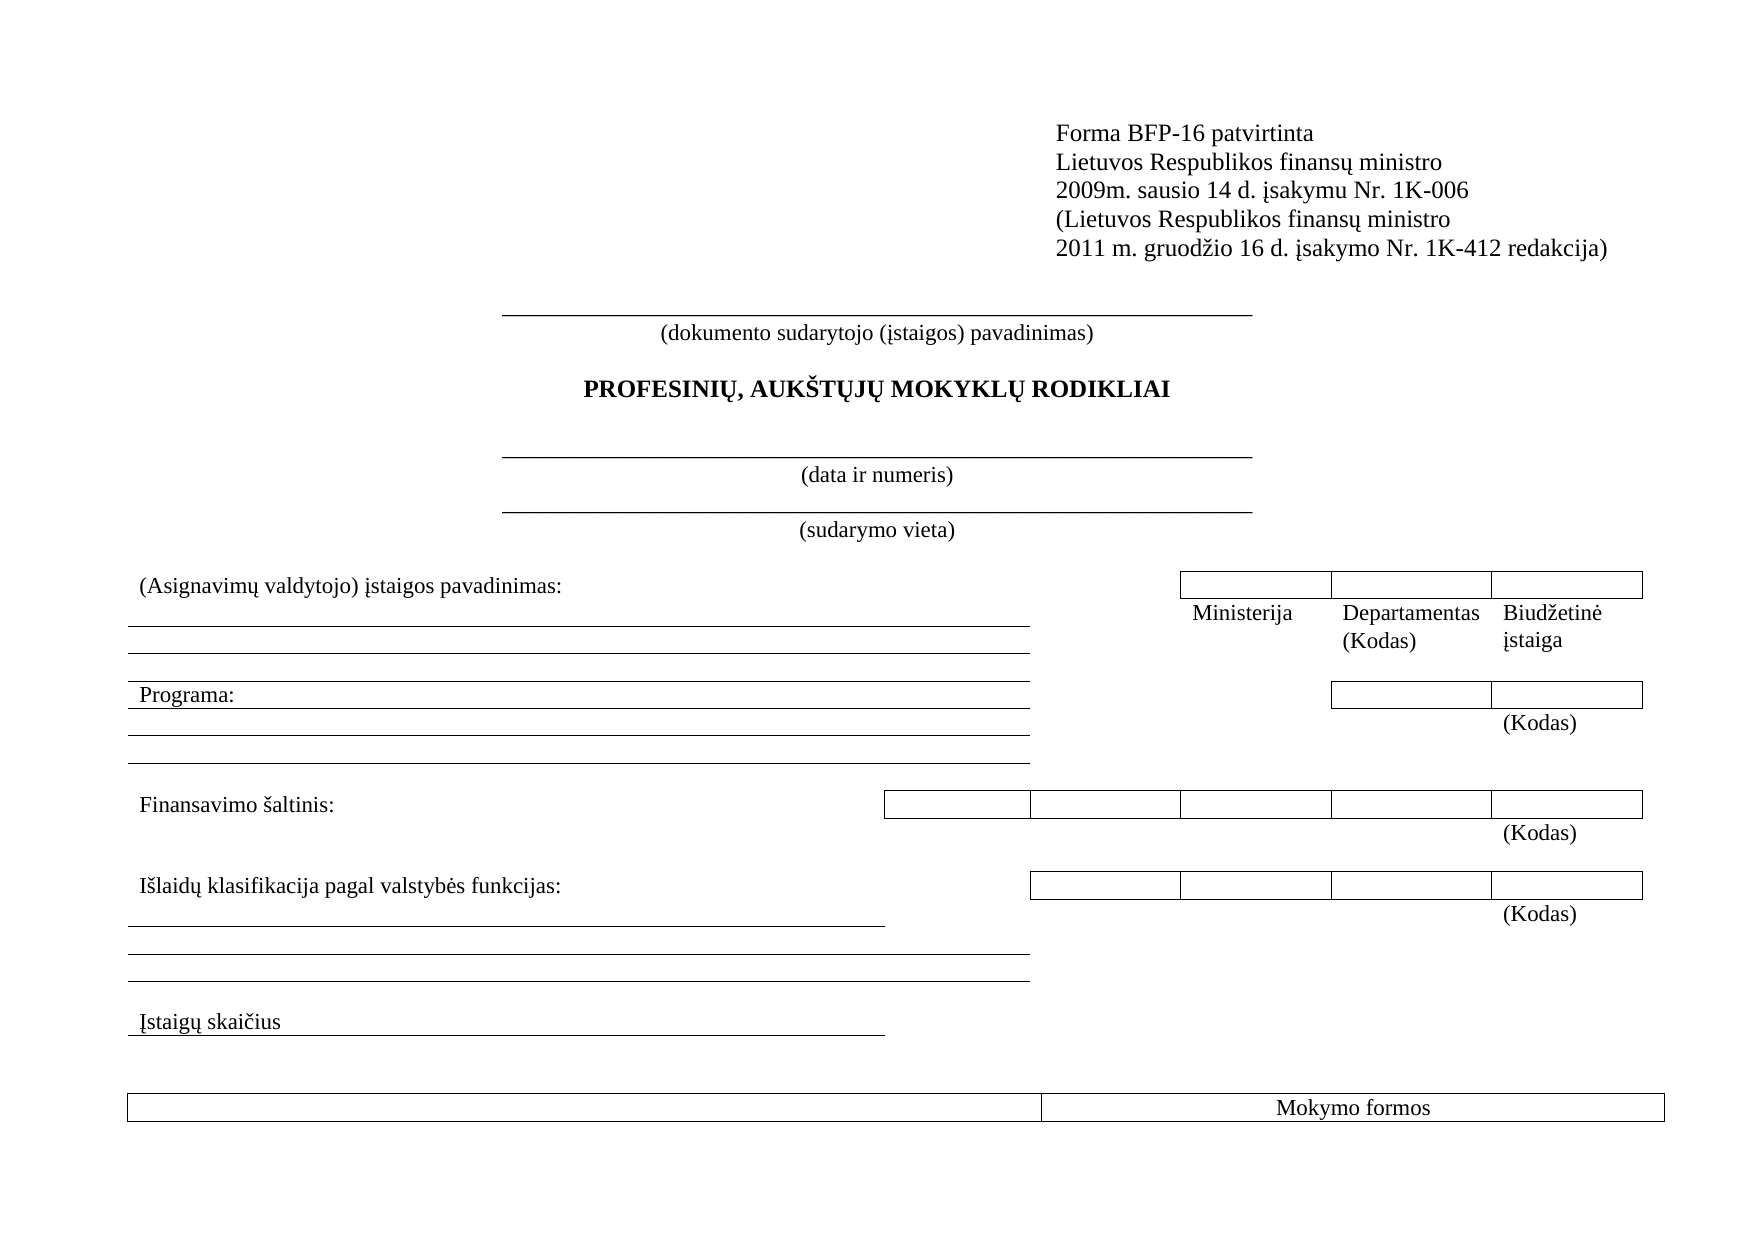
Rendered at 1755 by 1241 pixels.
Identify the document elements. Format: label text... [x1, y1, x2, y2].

table_cell Ministerija [1181, 599, 1331, 626]
table_cell [1181, 981, 1331, 1008]
table_cell [1030, 653, 1181, 681]
table_header [1492, 572, 1642, 598]
table_cell [1030, 845, 1181, 871]
table_cell [1492, 954, 1642, 981]
table_cell [128, 845, 1030, 871]
table_cell [885, 899, 1030, 926]
table_cell [1492, 1008, 1642, 1034]
table_cell [1030, 708, 1181, 735]
table_cell Programa: [128, 682, 1030, 708]
table_cell [885, 955, 1030, 981]
text ____________________________________________________________ [118, 487, 1636, 516]
text Forma BFP-16 patvirtinta [1056, 118, 1636, 147]
table_cell [1492, 763, 1642, 790]
table_header Mokymo formos [1042, 1094, 1664, 1121]
text (data ir numeris) [118, 461, 1636, 487]
table_cell [1331, 653, 1492, 681]
table_cell (Kodas) [1492, 709, 1642, 735]
table_cell [1492, 682, 1642, 708]
table_cell [1331, 709, 1492, 735]
table_cell [1181, 872, 1331, 899]
table_cell [128, 654, 1030, 681]
table_cell [1492, 845, 1642, 871]
table_cell [1030, 900, 1181, 926]
table_cell [128, 899, 884, 926]
table_cell [1181, 819, 1331, 845]
table_cell [1492, 872, 1642, 899]
table_cell [1030, 954, 1181, 981]
table_cell [128, 927, 884, 953]
table_header [1030, 571, 1180, 598]
table_cell [128, 709, 1030, 735]
table_cell [885, 764, 1030, 790]
table_cell [128, 736, 1030, 763]
text Lietuvos Respublikos finansų ministro [1056, 147, 1636, 176]
table_cell [1331, 763, 1492, 790]
table_cell Departamentas [1331, 599, 1492, 626]
table_cell [1181, 735, 1331, 763]
table_header [128, 1094, 1041, 1121]
table_cell [1031, 872, 1180, 899]
table_header [885, 571, 1030, 598]
table_cell [1030, 598, 1181, 626]
table_cell [1181, 1008, 1331, 1034]
table_header [1332, 572, 1491, 598]
table_cell [1332, 791, 1491, 817]
table_cell [1331, 845, 1492, 871]
text 2009m. sausio 14 d. įsakymu Nr. 1K-006 [1056, 176, 1636, 204]
table_cell [1181, 763, 1331, 790]
table_cell [1030, 626, 1181, 653]
table_cell [1492, 653, 1642, 681]
table_cell [128, 818, 884, 845]
table_cell [885, 791, 1030, 817]
text 2011 m. gruodžio 16 d. įsakymo Nr. 1K-412 redakcija) [1056, 233, 1636, 262]
table_cell [1331, 819, 1492, 845]
text (Lietuvos Respublikos finansų ministro [1056, 204, 1636, 233]
table_cell [1030, 981, 1181, 1008]
table_cell [128, 955, 884, 981]
table_cell Finansavimo šaltinis: [128, 790, 884, 817]
table_cell [1030, 763, 1181, 790]
table_cell [1030, 681, 1181, 708]
table_header [1181, 572, 1331, 598]
table_cell [885, 982, 1030, 1008]
table_header (Asignavimų valdytojo) įstaigos pavadinimas: [128, 571, 884, 598]
table_cell [885, 926, 1030, 953]
table_cell [1331, 1008, 1492, 1034]
text PROFESINIŲ, AUKŠTŲJŲ MOKYKLŲ RODIKLIAI [118, 374, 1636, 403]
table_cell [1331, 735, 1492, 763]
table_cell [1492, 981, 1642, 1008]
text ____________________________________________________________ [118, 291, 1636, 319]
table_cell [885, 1008, 1030, 1034]
table_cell [885, 871, 1030, 899]
table_cell [128, 982, 884, 1008]
table_cell [1030, 819, 1181, 845]
table_cell [1031, 791, 1180, 817]
table_cell [1181, 653, 1331, 681]
table_cell [1030, 1008, 1181, 1034]
text (dokumento sudarytojo (įstaigos) pavadinimas) [118, 319, 1636, 346]
table_cell [1181, 900, 1331, 926]
table_cell [1331, 900, 1492, 926]
table_cell [1492, 791, 1642, 817]
table_cell Įstaigų skaičius [128, 1008, 884, 1034]
table_cell [1181, 954, 1331, 981]
table_cell (Kodas) [1492, 819, 1642, 845]
table_cell (Kodas) [1492, 900, 1642, 926]
table_cell [1331, 981, 1492, 1008]
table_cell Išlaidų klasifikacija pagal valstybės funkcijas: [128, 871, 884, 899]
table_cell [1030, 926, 1181, 953]
table_cell [128, 627, 1030, 653]
table_cell [1181, 926, 1331, 953]
table_cell [1492, 926, 1642, 953]
text (sudarymo vieta) [118, 516, 1636, 542]
table_cell [1181, 845, 1331, 871]
text ____________________________________________________________ [118, 432, 1636, 461]
table_cell [1331, 954, 1492, 981]
table_cell [1492, 735, 1642, 763]
table_cell [885, 819, 1030, 845]
table_cell [128, 764, 884, 790]
table_cell [1331, 926, 1492, 953]
table_cell [128, 598, 1030, 626]
table_cell (Kodas) [1331, 626, 1492, 653]
table_cell [1030, 735, 1181, 763]
table_cell [1332, 872, 1491, 899]
table_cell [1332, 682, 1491, 708]
table_cell [1181, 791, 1331, 817]
table_cell Biudžetinė įstaiga [1492, 599, 1642, 653]
table_cell [1181, 681, 1331, 708]
table_cell [1181, 708, 1331, 735]
table_cell [1181, 626, 1331, 653]
